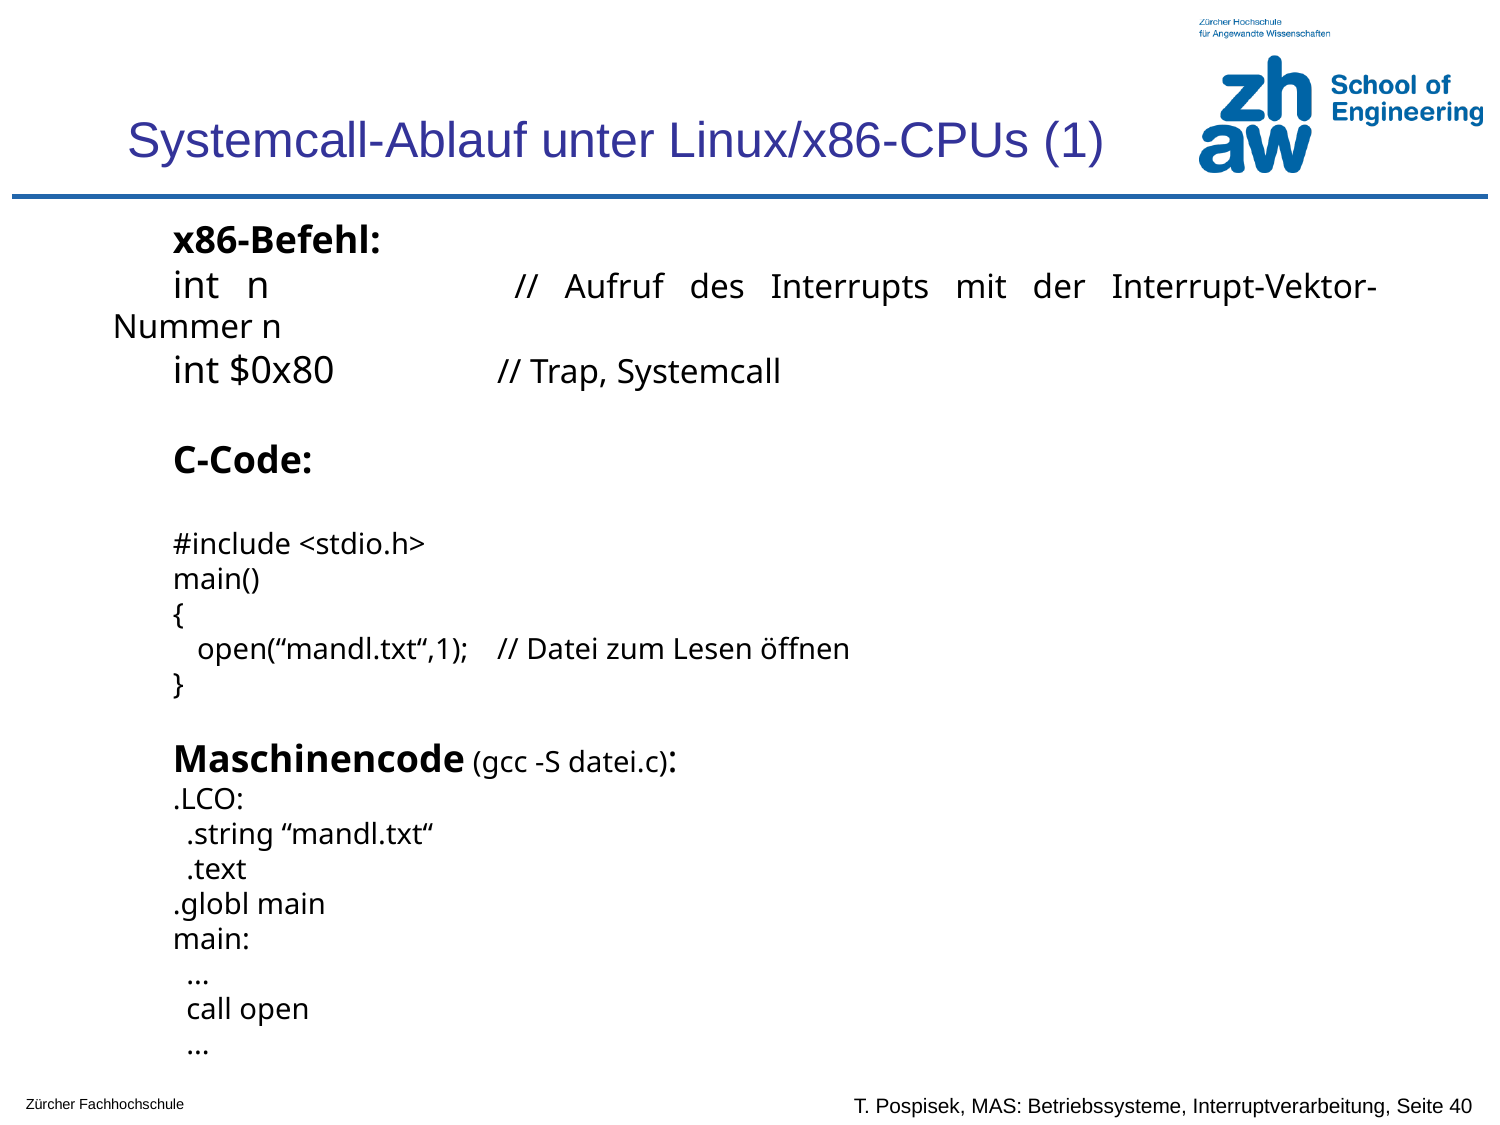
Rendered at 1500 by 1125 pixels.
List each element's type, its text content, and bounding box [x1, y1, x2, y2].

picture [1199, 19, 1483, 173]
text_box x86-Befehl: int n // Aufruf des Interrupts mit der Interrupt-Vektor-Nummer n int $0x80 // Trap, Systemcall C-Code: #include <stdio.h> main() { open(“mandl.txt“,1); // Datei zum Lesen öffnen } Maschinencode (gcc -S datei.c): .LCO: .string “mandl.txt“ .text .globl main main: ... call open ... [97, 208, 1394, 1068]
title Systemcall-Ablauf unter Linux/x86-CPUs (1) [112, 66, 1391, 175]
